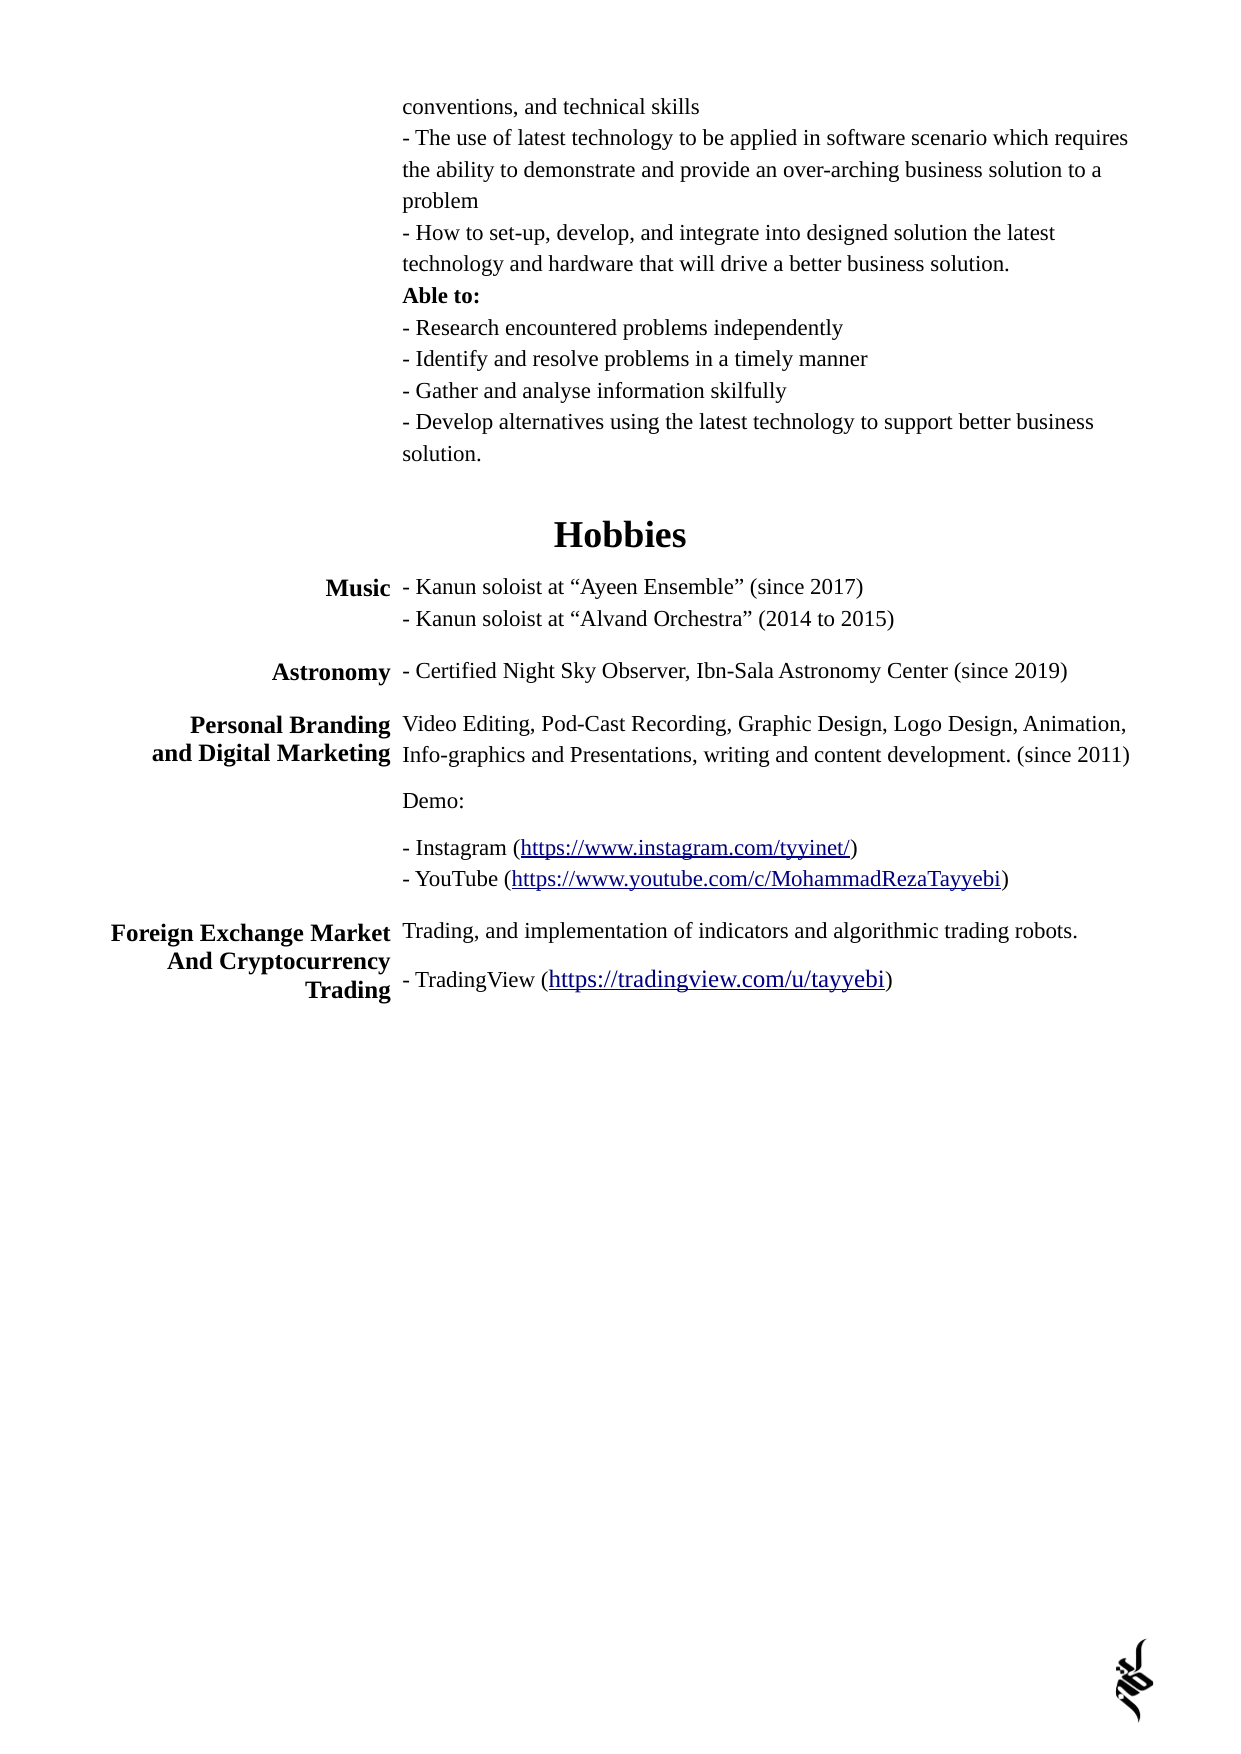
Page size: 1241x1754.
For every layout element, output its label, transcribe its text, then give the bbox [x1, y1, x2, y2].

table_cell Astronomy [87, 652, 396, 704]
table_cell [87, 87, 396, 487]
table_cell Trading, and implementation of indicators and algorithmic trading robots. - TradingView (https://tradingview.com/u/tayyebi) [396, 912, 1153, 1013]
table_header - Kanun soloist at “Ayeen Ensemble” (since 2017) - Kanun soloist at “Alvand Orchestra” (2014 to 2015) [396, 568, 1153, 652]
table_cell conventions, and technical skills - The use of latest technology to be applied in software scenario which requires the ability to demonstrate and provide an over-arching business solution to a problem - How to set-up, develop, and integrate into designed solution the latest technology and hardware that will drive a better business solution. Able to: - Research encountered problems independently - Identify and resolve problems in a timely manner - Gather and analyse information skilfully - Develop alternatives using the latest technology to support better business solution. [396, 87, 1153, 487]
table_cell Foreign Exchange Market And Cryptocurrency Trading [87, 912, 396, 1013]
picture [1115, 1638, 1154, 1723]
subtitle Hobbies [87, 512, 1153, 555]
table_cell Personal Branding and Digital Marketing [87, 704, 396, 912]
table_header Music [87, 568, 396, 652]
table_cell Video Editing, Pod-Cast Recording, Graphic Design, Logo Design, Animation, Info-graphics and Presentations, writing and content development. (since 2011) Demo: - Instagram (https://www.instagram.com/tyyinet/) - YouTube (https://www.youtube.com/c/MohammadRezaTayyebi) [396, 704, 1153, 912]
table_cell - Certified Night Sky Observer, Ibn-Sala Astronomy Center (since 2019) [396, 652, 1153, 704]
